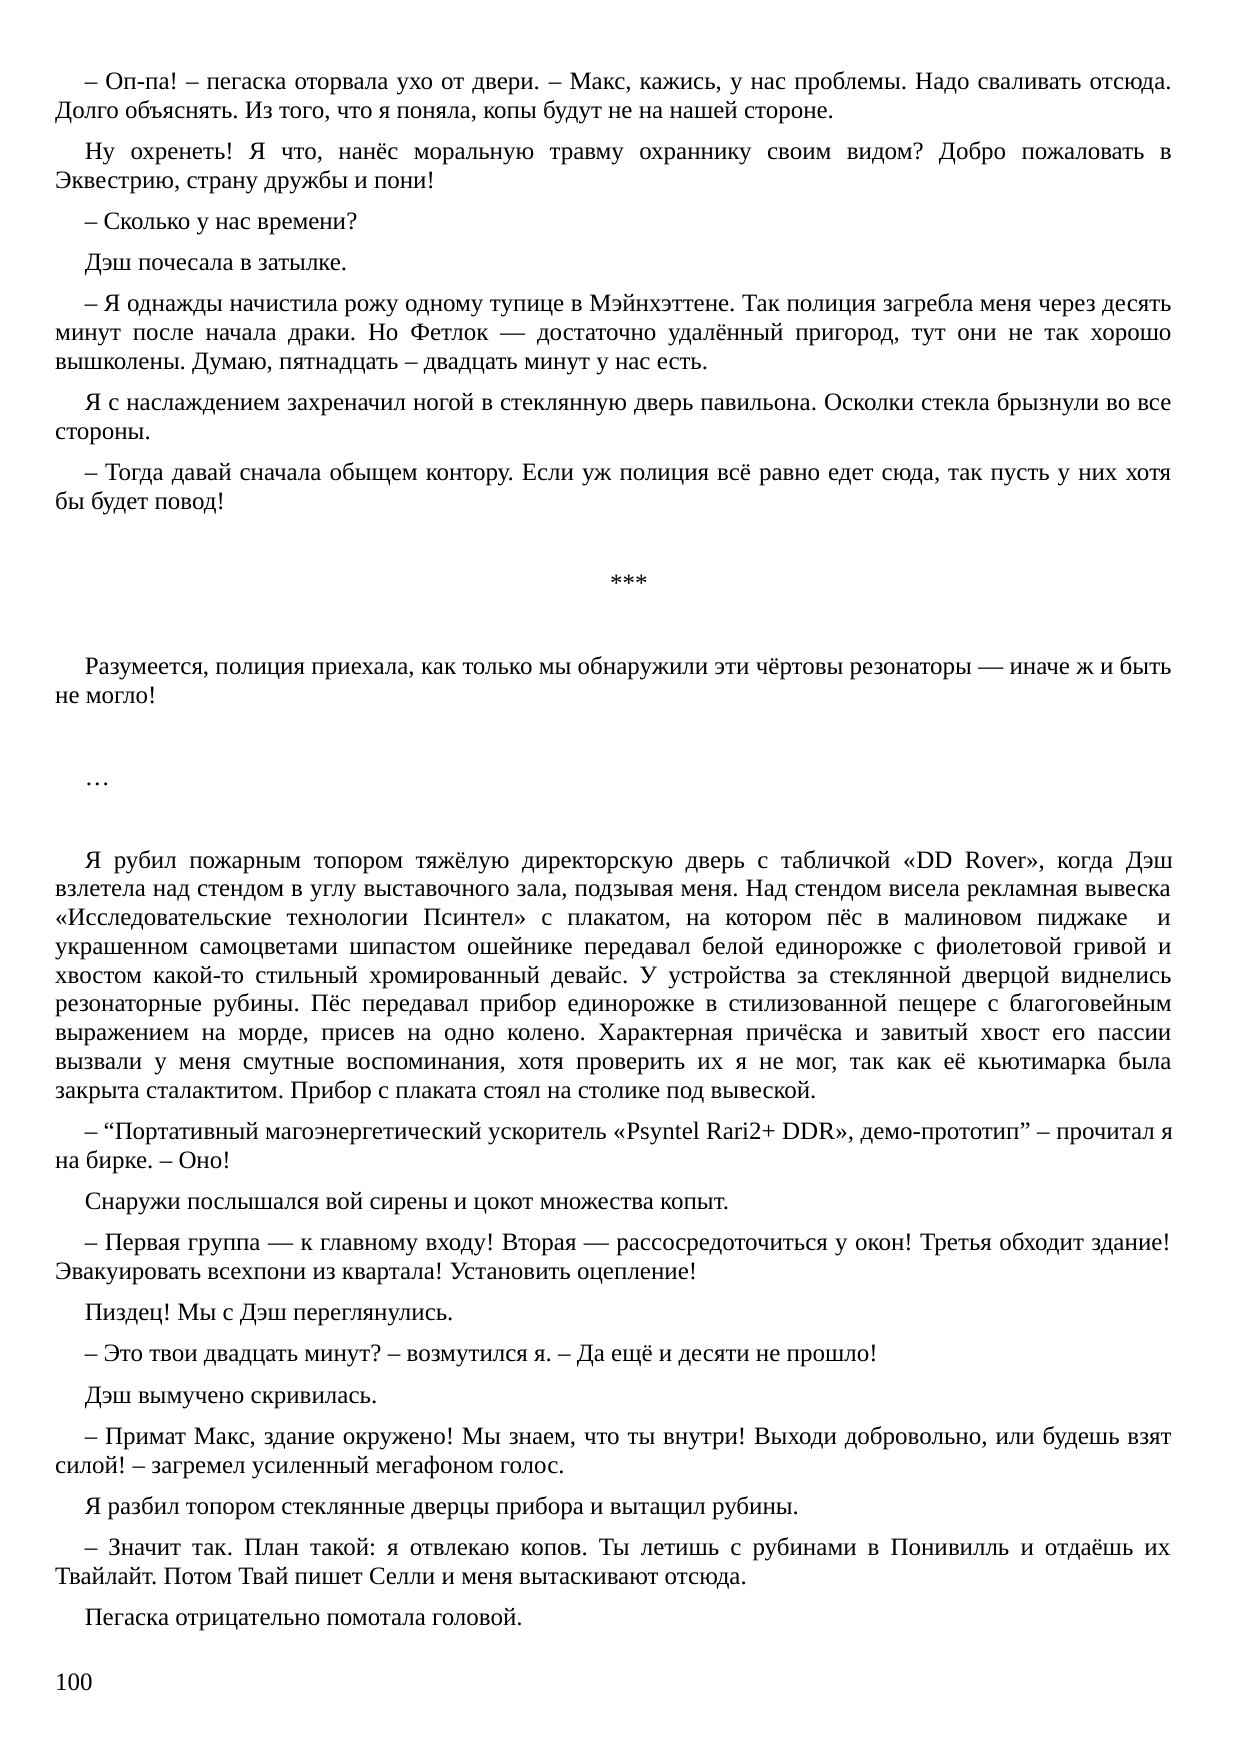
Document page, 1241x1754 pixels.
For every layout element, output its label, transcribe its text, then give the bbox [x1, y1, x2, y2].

text Дэш почесала в затылке. [55, 247, 1173, 276]
text Я рубил пожарным топором тяжёлую директорскую дверь с табличкой «DD Rover», когда Дэш взлетела над стендом в углу выставочного зала, подзывая меня. Над стендом висела рекламная вывеска «Исследовательские технологии Псинтел» с плакатом, на котором пёс в малиновом пиджаке и украшенном самоцветами шипастом ошейнике передавал белой единорожке с фиолетовой гривой и хвостом какой-то стильный хромированный девайс. У устройства за стеклянной дверцой виднелись резонаторные рубины. Пёс передавал прибор единорожке в стилизованной пещере с благоговейным выражением на морде, присев на одно колено. Характерная причёска и завитый хвост его пассии вызвали у меня смутные воспоминания, хотя проверить их я не мог, так как её кьютимарка была закрыта сталактитом. Прибор с плаката стоял на столике под вывеской. [55, 845, 1173, 1103]
text – Тогда давай сначала обыщем контору. Если уж полиция всё равно едет сюда, так пусть у них хотя бы будет повод! [55, 457, 1173, 515]
text – Оп-па! – пегаска оторвала ухо от двери. – Макс, кажись, у нас проблемы. Надо сваливать отсюда. Долго объяснять. Из того, что я поняла, копы будут не на нашей стороне. [55, 66, 1173, 123]
text Я разбил топором стеклянные дверцы прибора и вытащил рубины. [55, 1491, 1173, 1520]
text – Значит так. План такой: я отвлекаю копов. Ты летишь с рубинами в Понивилль и отдаёшь их Твайлайт. Потом Твай пишет Селли и меня вытаскивают отсюда. [55, 1532, 1173, 1590]
text – Сколько у нас времени? [55, 206, 1173, 235]
text – Примат Макс, здание окружено! Мы знаем, что ты внутри! Выходи добровольно, или будешь взят силой! – загремел усиленный мегафоном голос. [55, 1421, 1173, 1478]
text Пегаска отрицательно помотала головой. [55, 1602, 1173, 1631]
text – “Портативный магоэнергетический ускоритель «Psyntel Rari2+ DDR», демо-прототип” – прочитал я на бирке. – Оно! [55, 1116, 1173, 1173]
text – Это твои двадцать минут? – возмутился я. – Да ещё и десяти не прошло! [55, 1338, 1173, 1367]
text Дэш вымучено скривилась. [55, 1380, 1173, 1408]
text Снаружи послышался вой сирены и цокот множества копыт. [55, 1186, 1173, 1215]
text … [55, 762, 1173, 791]
text – Первая группа — к главному входу! Вторая — рассосредоточиться у окон! Третья обходит здание! Эвакуировать всехпони из квартала! Установить оцепление! [55, 1227, 1173, 1285]
text Пиздец! Мы с Дэш переглянулись. [55, 1297, 1173, 1326]
text *** [55, 568, 1173, 597]
text Ну охренеть! Я что, нанёс моральную травму охраннику своим видом? Добро пожаловать в Эквестрию, страну дружбы и пони! [55, 136, 1173, 193]
text – Я однажды начистила рожу одному тупице в Мэйнхэттене. Так полиция загребла меня через десять минут после начала драки. Но Фетлок — достаточно удалённый пригород, тут они не так хорошо вышколены. Думаю, пятнадцать – двадцать минут у нас есть. [55, 288, 1173, 375]
text Я с наслаждением захреначил ногой в стеклянную дверь павильона. Осколки стекла брызнули во все стороны. [55, 387, 1173, 445]
text Разумеется, полиция приехала, как только мы обнаружили эти чёртовы резонаторы — иначе ж и быть не могло! [55, 651, 1173, 708]
